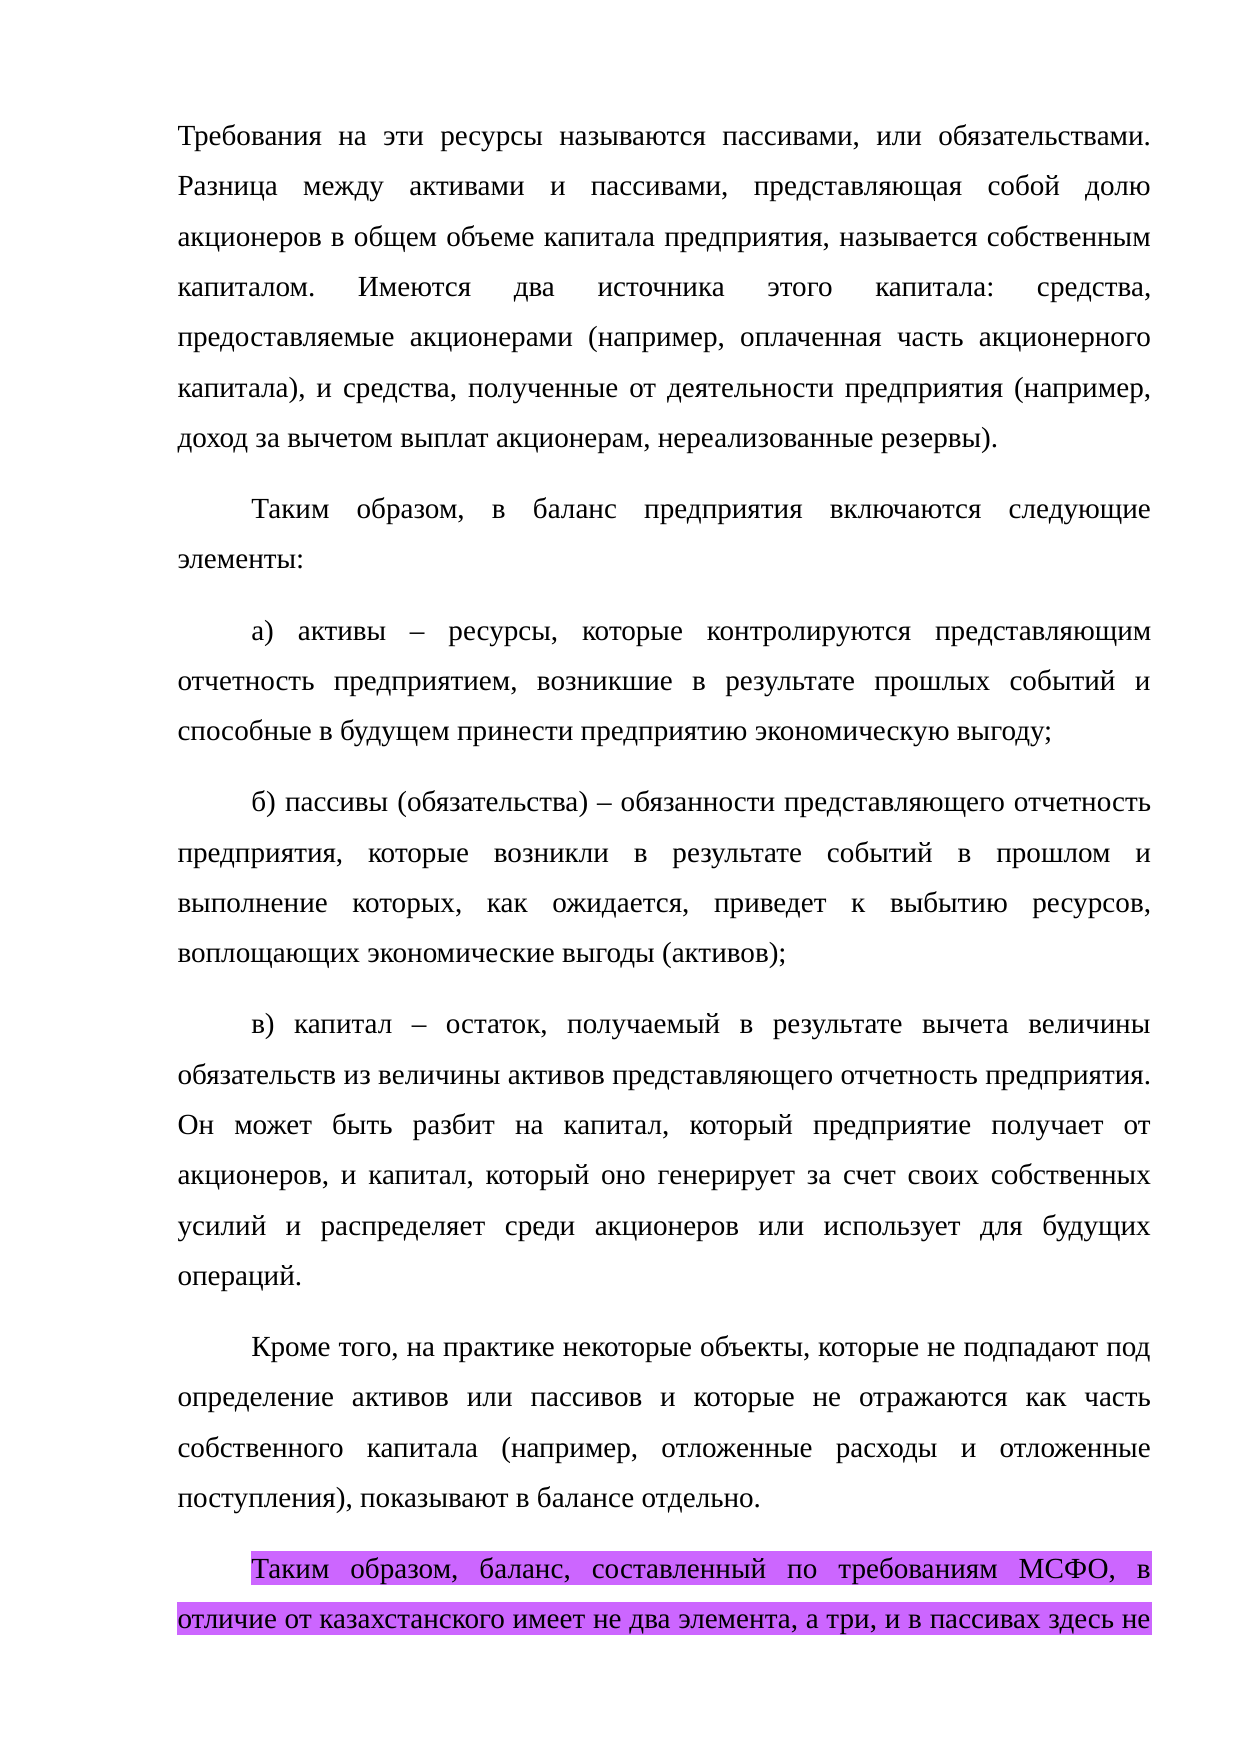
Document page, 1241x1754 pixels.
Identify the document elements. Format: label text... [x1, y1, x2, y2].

text б) пассивы (обязательства) – обязанности представляющего отчетность предприятия, которые возникли в результате событий в прошлом и выполнение которых, как ожидается, приведет к выбытию ресурсов, воплощающих экономические выгоды (активов); [177, 784, 1152, 969]
text Таким образом, в баланс предприятия включаются следующие элементы: [177, 491, 1152, 575]
text а) активы – ресурсы, которые контролируются представляющим отчетность предприятием, возникшие в результате прошлых событий и способные в будущем принести предприятию экономическую выгоду; [177, 613, 1152, 747]
text Таким образом, баланс, составленный по требованиям МСФО, в отличие от казахстанского имеет не два элемента, а три, и в пассивах здесь не [177, 1551, 1152, 1635]
text Требования на эти ресурсы называются пассивами, или обязательствами. Разница между активами и пассивами, представляющая собой долю акционеров в общем объеме капитала предприятия, называется собственным капиталом. Имеются два источника этого капитала: средства, предоставляемые акционерами (например, оплаченная часть акционерного капитала), и средства, полученные от деятельности предприятия (например, доход за вычетом выплат акционерам, нереализованные резервы). [177, 118, 1152, 453]
text в) капитал – остаток, получаемый в результате вычета величины обязательств из величины активов представляющего отчетность предприятия. Он может быть разбит на капитал, который предприятие получает от акционеров, и капитал, который оно генерирует за счет своих собственных усилий и распределяет среди акционеров или использует для будущих операций. [177, 1006, 1152, 1292]
text Кроме того, на практике некоторые объекты, которые не подпадают под определение активов или пассивов и которые не отражаются как часть собственного капитала (например, отложенные расходы и отложенные поступления), показывают в балансе отдельно. [177, 1329, 1152, 1514]
